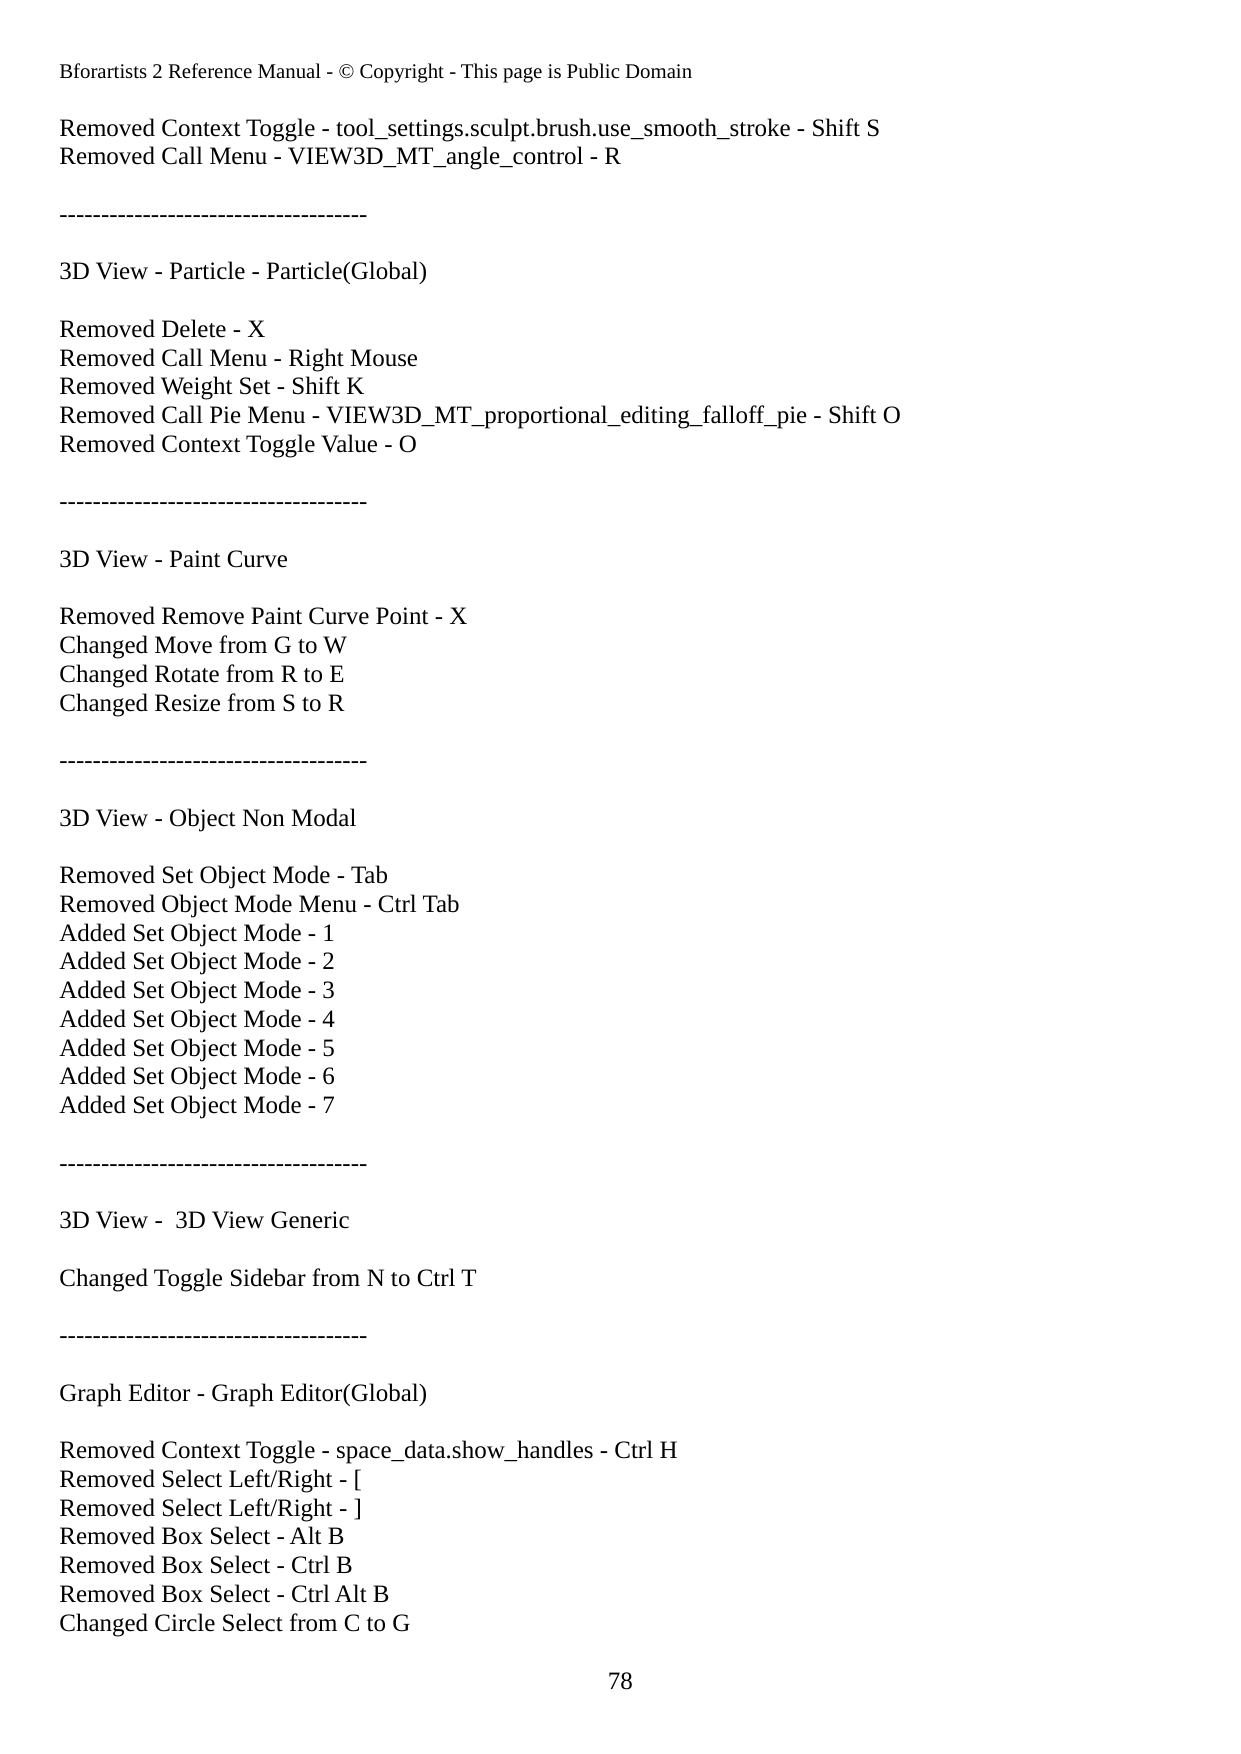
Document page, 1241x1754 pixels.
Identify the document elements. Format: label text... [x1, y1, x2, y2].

text Changed Move from G to W [59, 630, 1181, 659]
text Removed Box Select - Ctrl Alt B [59, 1579, 1181, 1608]
text Added Set Object Mode - 7 [59, 1090, 1181, 1119]
text Added Set Object Mode - 4 [59, 1004, 1181, 1033]
text Removed Box Select - Alt B [59, 1521, 1181, 1550]
text Added Set Object Mode - 2 [59, 946, 1181, 975]
text 3D View - Object Non Modal [59, 803, 1181, 831]
text Changed Resize from S to R [59, 688, 1181, 716]
text ------------------------------------- [59, 199, 1181, 228]
text Removed Context Toggle - tool_settings.sculpt.brush.use_smooth_stroke - Shift S [59, 113, 1181, 141]
text ------------------------------------- [59, 1320, 1181, 1349]
text Added Set Object Mode - 5 [59, 1033, 1181, 1061]
text Changed Circle Select from C to G [59, 1608, 1181, 1636]
text Removed Call Menu - Right Mouse [59, 343, 1181, 371]
text ------------------------------------- [59, 745, 1181, 774]
text Removed Call Menu - VIEW3D_MT_angle_control - R [59, 141, 1181, 170]
text 3D View - Paint Curve [59, 544, 1181, 573]
text Graph Editor - Graph Editor(Global) [59, 1378, 1181, 1406]
text Added Set Object Mode - 3 [59, 975, 1181, 1004]
text Removed Delete - X [59, 314, 1181, 343]
text ------------------------------------- [59, 1148, 1181, 1176]
text Removed Weight Set - Shift K [59, 371, 1181, 400]
text Changed Rotate from R to E [59, 659, 1181, 688]
text Removed Object Mode Menu - Ctrl Tab [59, 889, 1181, 918]
text Removed Select Left/Right - ] [59, 1493, 1181, 1521]
text Removed Remove Paint Curve Point - X [59, 601, 1181, 630]
text Added Set Object Mode - 1 [59, 918, 1181, 946]
text Removed Select Left/Right - [ [59, 1464, 1181, 1493]
text 3D View - Particle - Particle(Global) [59, 256, 1181, 285]
text Added Set Object Mode - 6 [59, 1061, 1181, 1090]
text Removed Set Object Mode - Tab [59, 860, 1181, 889]
text 3D View - 3D View Generic [59, 1205, 1181, 1234]
text Removed Context Toggle Value - O [59, 429, 1181, 458]
text ------------------------------------- [59, 486, 1181, 515]
text Removed Call Pie Menu - VIEW3D_MT_proportional_editing_falloff_pie - Shift O [59, 400, 1181, 429]
text Removed Context Toggle - space_data.show_handles - Ctrl H [59, 1435, 1181, 1464]
text Removed Box Select - Ctrl B [59, 1550, 1181, 1579]
text Changed Toggle Sidebar from N to Ctrl T [59, 1263, 1181, 1291]
